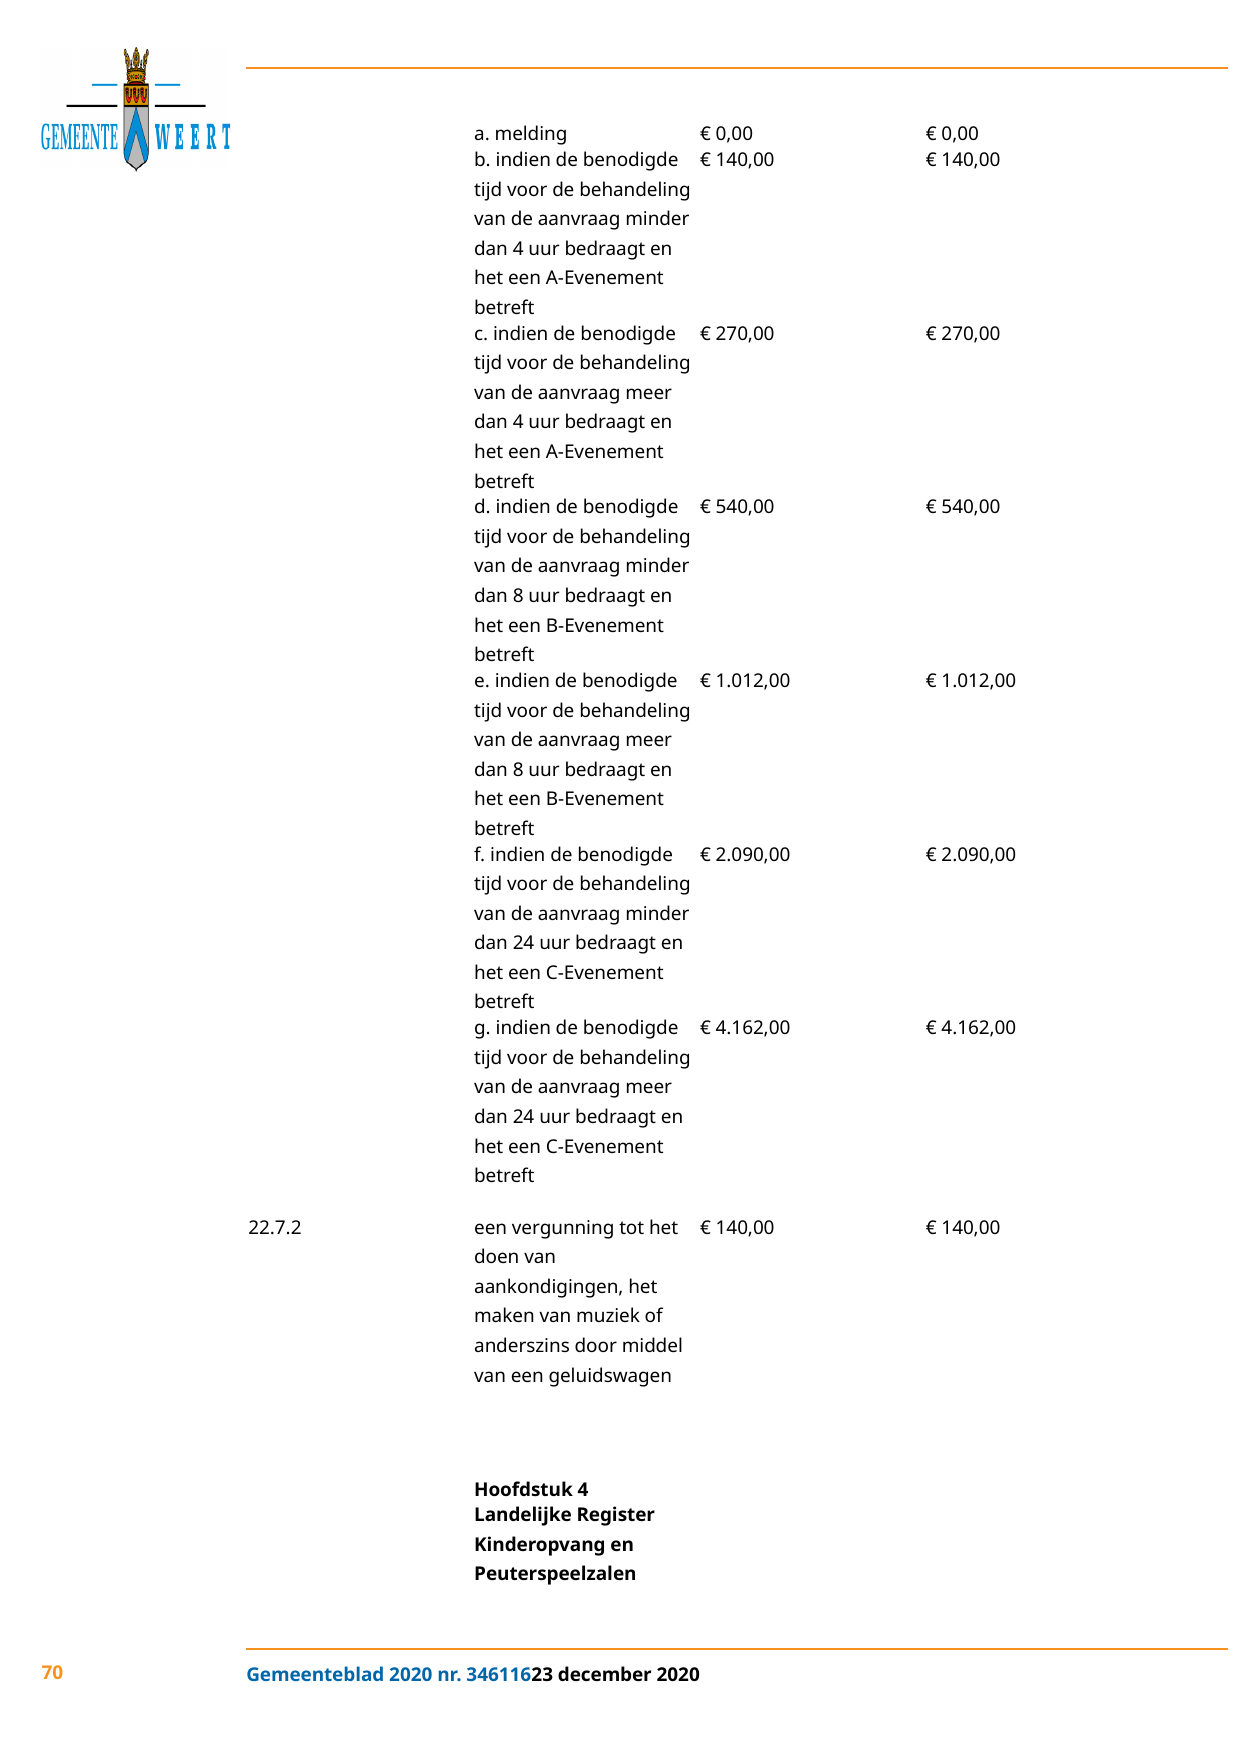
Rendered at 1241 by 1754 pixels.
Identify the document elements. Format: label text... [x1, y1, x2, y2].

table_cell € 140,00 [926, 1214, 1152, 1387]
table_cell € 140,00 [700, 1214, 926, 1387]
table_cell € 540,00 [926, 494, 1152, 667]
table_cell € 540,00 [700, 494, 926, 667]
table_cell [248, 121, 474, 146]
table_header [700, 1476, 926, 1501]
table_cell g. indien de benodigde tijd voor de behandeling van de aanvraag meer dan 24 uur bedraagt en het een C-Evenement betreft [474, 1015, 700, 1188]
table_cell [700, 1388, 926, 1413]
table_cell [474, 95, 700, 121]
table_cell [248, 1188, 474, 1214]
picture [41, 47, 231, 172]
table_cell e. indien de benodigde tijd voor de behandeling van de aanvraag meer dan 8 uur bedraagt en het een B-Evenement betreft [474, 667, 700, 841]
table_cell [926, 1388, 1152, 1413]
table_cell [248, 494, 474, 667]
table_cell [926, 1501, 1152, 1586]
table_cell € 1.012,00 [700, 667, 926, 841]
table_header Hoofdstuk 4 [474, 1476, 700, 1501]
table_cell 22.7.2 [248, 1214, 474, 1387]
table_cell [248, 1015, 474, 1188]
table_cell € 270,00 [700, 320, 926, 493]
table_cell € 140,00 [700, 146, 926, 320]
table_cell € 2.090,00 [926, 841, 1152, 1014]
table_cell d. indien de benodigde tijd voor de behandeling van de aanvraag minder dan 8 uur bedraagt en het een B-Evenement betreft [474, 494, 700, 667]
table_cell [248, 95, 474, 121]
table_cell € 270,00 [926, 320, 1152, 493]
table_cell [248, 1501, 474, 1586]
table_cell [248, 667, 474, 841]
table_cell [700, 1188, 926, 1214]
table_cell € 0,00 [700, 121, 926, 146]
table_cell [700, 1501, 926, 1586]
table_cell [248, 841, 474, 1014]
table_cell b. indien de benodigde tijd voor de behandeling van de aanvraag minder dan 4 uur bedraagt en het een A-Evenement betreft [474, 146, 700, 320]
table_cell [248, 320, 474, 493]
table_cell € 4.162,00 [926, 1015, 1152, 1188]
table_cell [474, 1188, 700, 1214]
table_cell € 4.162,00 [700, 1015, 926, 1188]
table_cell [248, 1388, 474, 1413]
table_header [926, 1476, 1152, 1501]
table_cell [926, 95, 1152, 121]
table_cell [248, 146, 474, 320]
table_cell c. indien de benodigde tijd voor de behandeling van de aanvraag meer dan 4 uur bedraagt en het een A-Evenement betreft [474, 320, 700, 493]
table_cell [474, 1388, 700, 1413]
table_cell [926, 1188, 1152, 1214]
table_cell a. melding [474, 121, 700, 146]
table_cell € 0,00 [926, 121, 1152, 146]
table_cell € 1.012,00 [926, 667, 1152, 841]
table_header [248, 1476, 474, 1501]
table_cell € 2.090,00 [700, 841, 926, 1014]
table_cell Landelijke Register Kinderopvang en Peuterspeelzalen [474, 1501, 700, 1586]
table_cell € 140,00 [926, 146, 1152, 320]
table_cell een vergunning tot het doen van aankondigingen, het maken van muziek of anderszins door middel van een geluidswagen [474, 1214, 700, 1387]
table_cell [700, 95, 926, 121]
table_cell f. indien de benodigde tijd voor de behandeling van de aanvraag minder dan 24 uur bedraagt en het een C-Evenement betreft [474, 841, 700, 1014]
